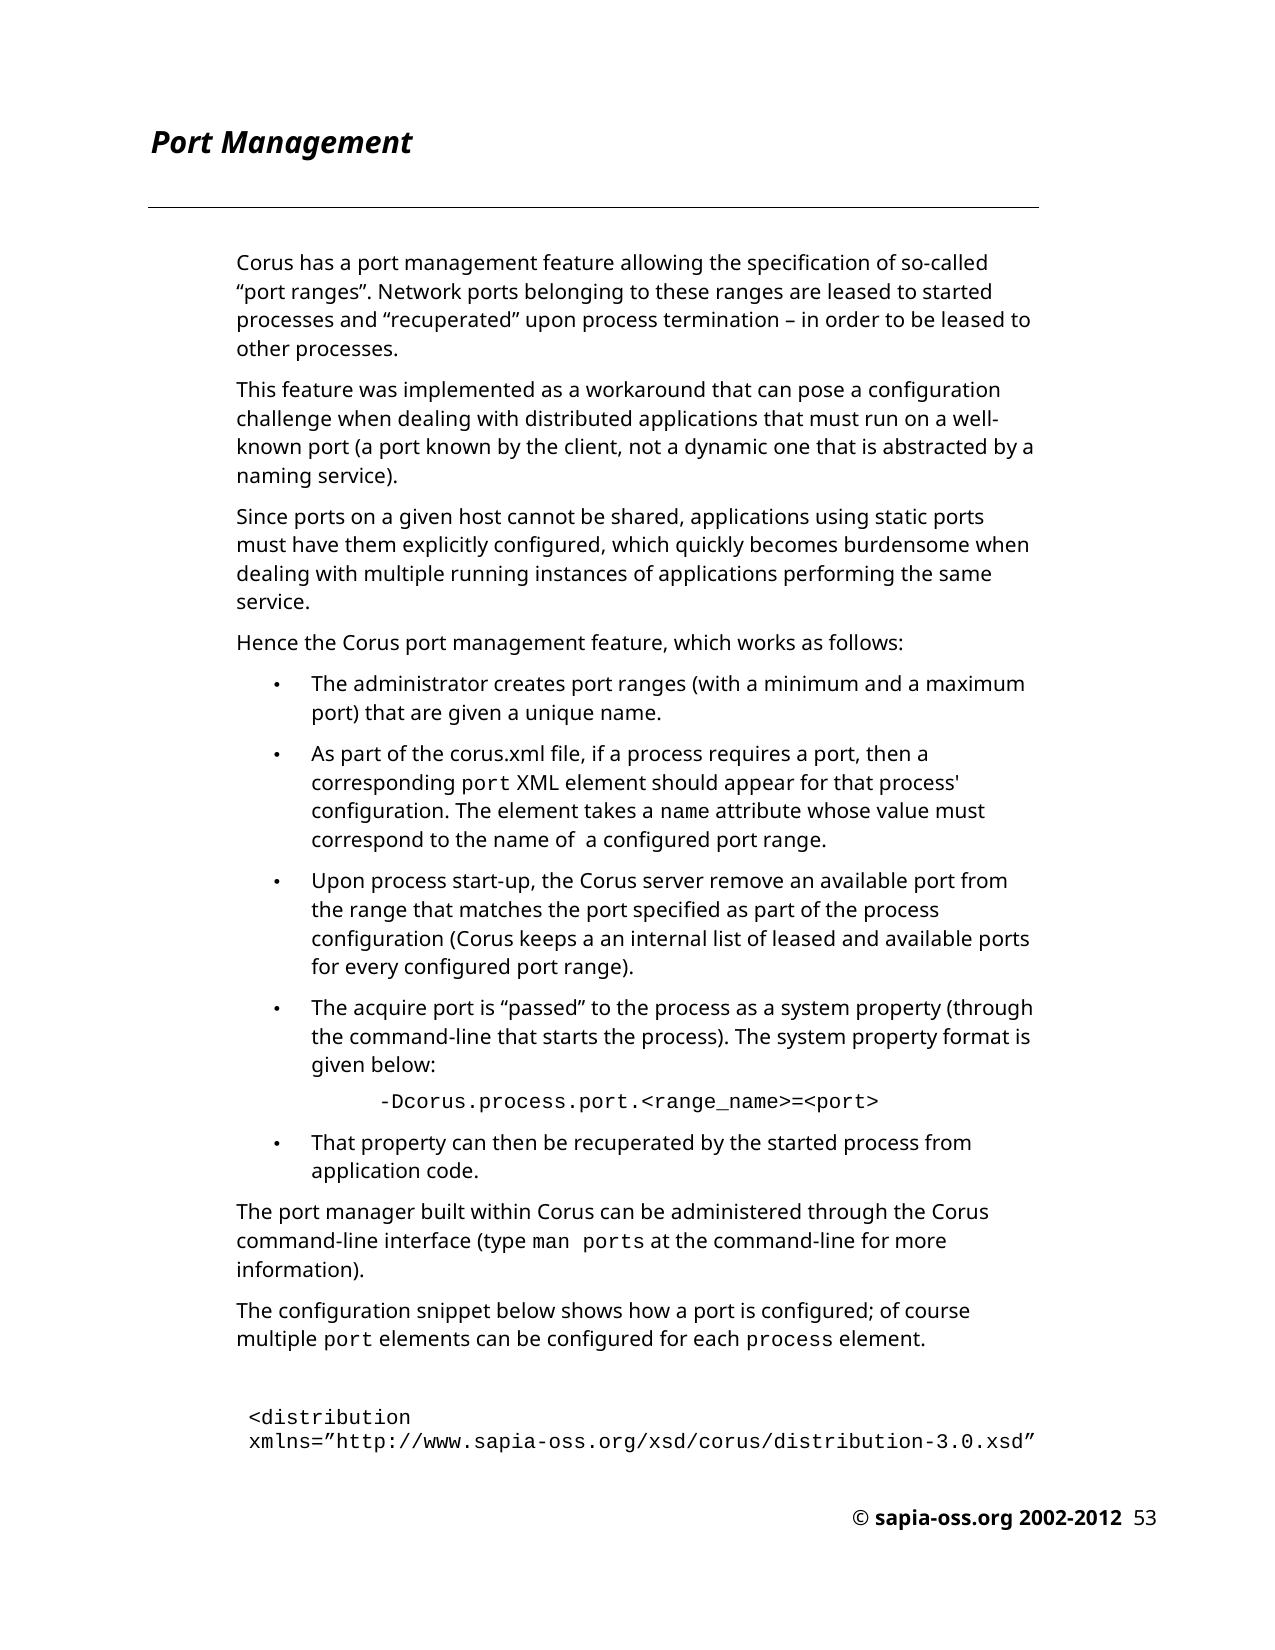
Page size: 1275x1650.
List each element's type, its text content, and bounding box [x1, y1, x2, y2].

text This feature was implemented as a workaround that can pose a configuration challenge when dealing with distributed applications that must run on a well-known port (a port known by the client, not a dynamic one that is abstracted by a naming service). [236, 375, 1039, 489]
text The port manager built within Corus can be administered through the Corus command-line interface (type man ports at the command-line for more information). [236, 1197, 1039, 1283]
text -Dcorus.process.port.<range_name>=<port> [378, 1091, 1039, 1115]
text <distribution xmlns=”http://www.sapia-oss.org/xsd/corus/distribution-3.0.xsd” [248, 1407, 1039, 1455]
text Since ports on a given host cannot be shared, applications using static ports must have them explicitly configured, which quickly becomes burdensome when dealing with multiple running instances of applications performing the same service. [236, 502, 1039, 616]
text Corus has a port management feature allowing the specification of so-called “port ranges”. Network ports belonging to these ranges are leased to started processes and “recuperated” upon process termination – in order to be leased to other processes. [236, 248, 1039, 362]
text The configuration snippet below shows how a port is configured; of course multiple port elements can be configured for each process element. [236, 1296, 1039, 1353]
text Hence the Corus port management feature, which works as follows: [236, 628, 1039, 657]
list The acquire port is “passed” to the process as a system property (through the command-line that starts the process). The system property format is given below: [274, 993, 1039, 1079]
subtitle Port Management [148, 118, 1039, 207]
list As part of the corus.xml file, if a process requires a port, then a corresponding port XML element should appear for that process' configuration. The element takes a name attribute whose value must correspond to the name of a configured port range. [274, 739, 1039, 854]
list The administrator creates port ranges (with a minimum and a maximum port) that are given a unique name. [274, 669, 1039, 726]
list Upon process start-up, the Corus server remove an available port from the range that matches the port specified as part of the process configuration (Corus keeps a an internal list of leased and available ports for every configured port range). [274, 866, 1039, 981]
list That property can then be recuperated by the started process from application code. [274, 1128, 1039, 1185]
